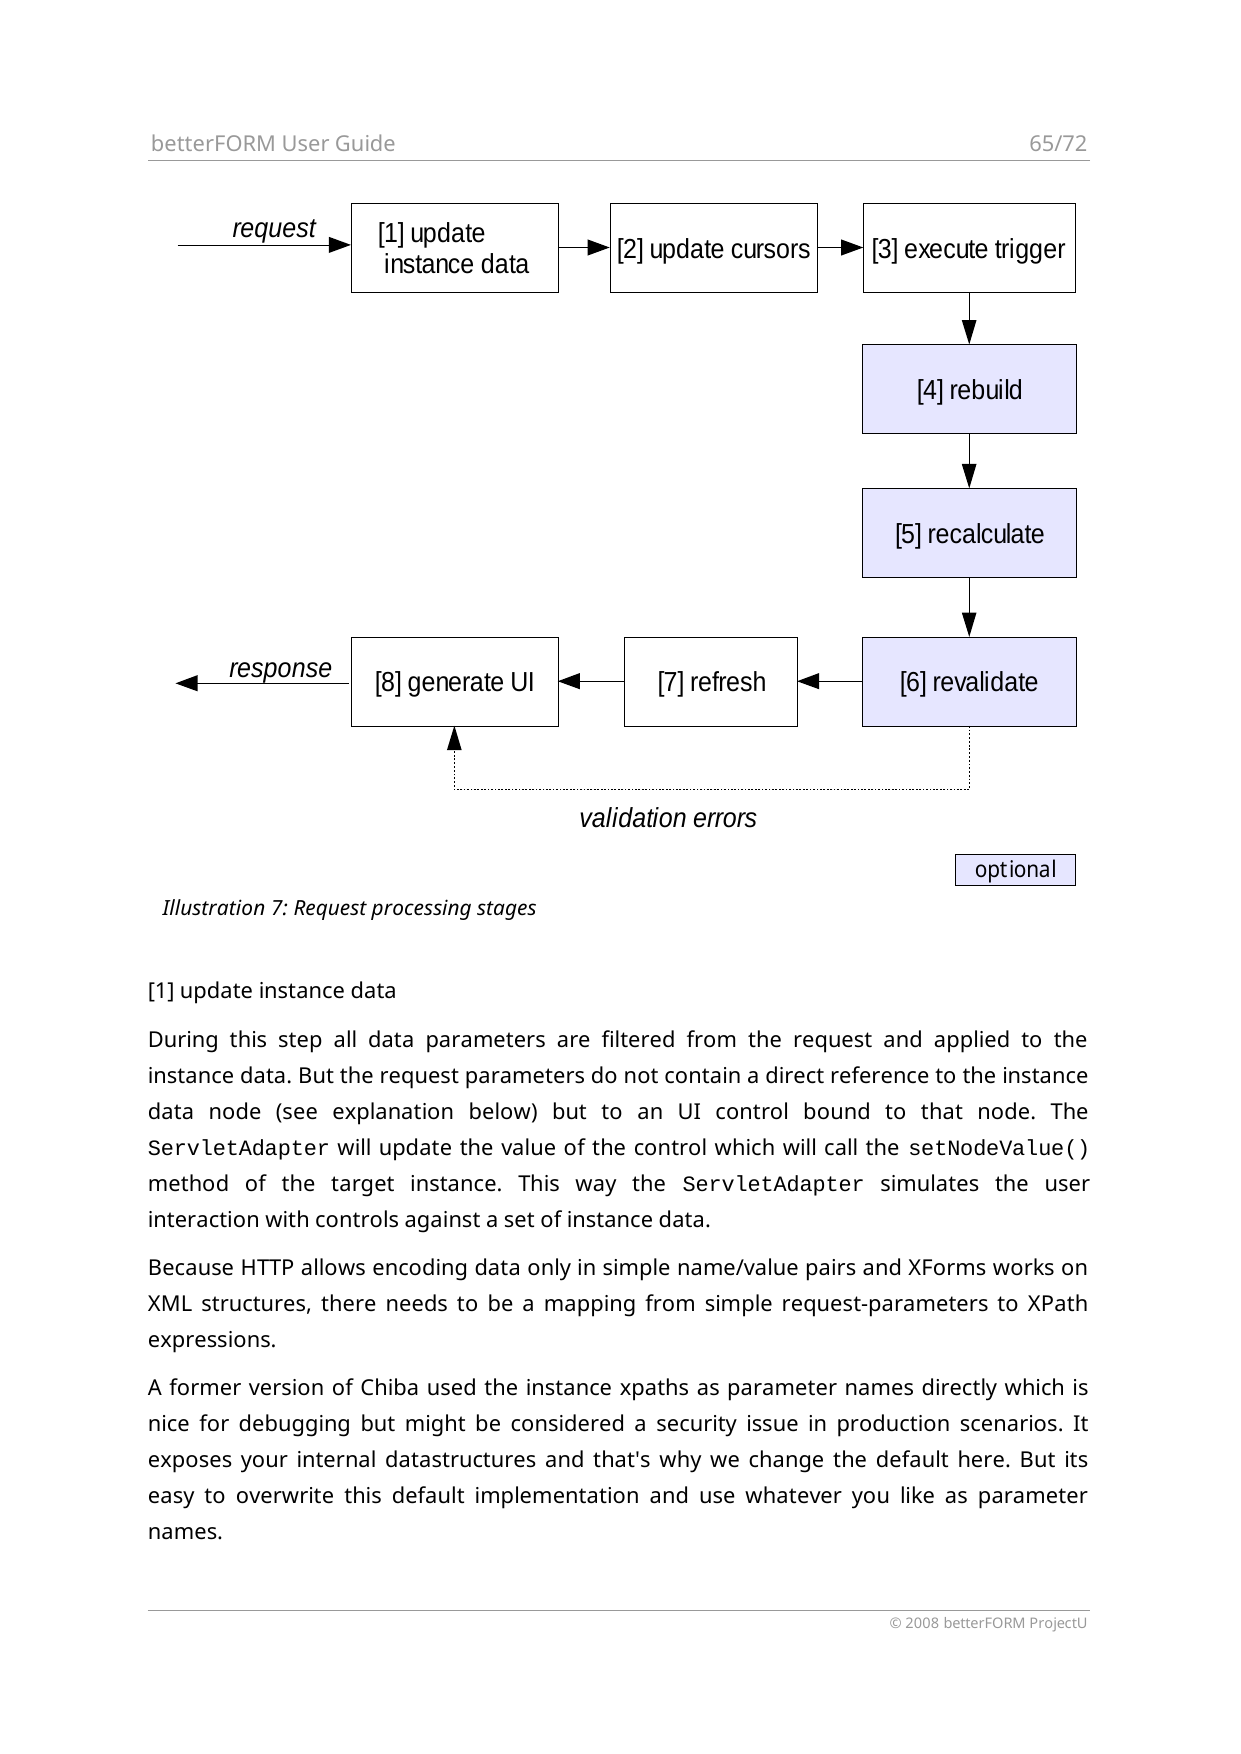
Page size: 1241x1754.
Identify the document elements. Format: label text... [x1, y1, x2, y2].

text During this step all data parameters are filtered from the request and applied to the instance data. But the request parameters do not contain a direct reference to the instance data node (see explanation below) but to an UI control bound to that node. The ServletAdapter will update the value of the control which will call the setNodeValue() method of the target instance. This way the ServletAdapter simulates the user interaction with controls against a set of instance data. [148, 1024, 1090, 1233]
text Because HTTP allows encoding data only in simple name/value pairs and XForms works on XML structures, there needs to be a mapping from simple request-parameters to XPath expressions. [148, 1252, 1090, 1354]
text A former version of Chiba used the instance xpaths as parameter names directly which is nice for debugging but might be considered a security issue in production scenarios. It exposes your internal datastructures and that's why we change the default here. But its easy to overwrite this default implementation and use whatever you like as parameter names. [148, 1372, 1090, 1546]
text [1] update instance data [148, 975, 1090, 1005]
text Illustration 7: Request processing stages [162, 203, 1075, 921]
